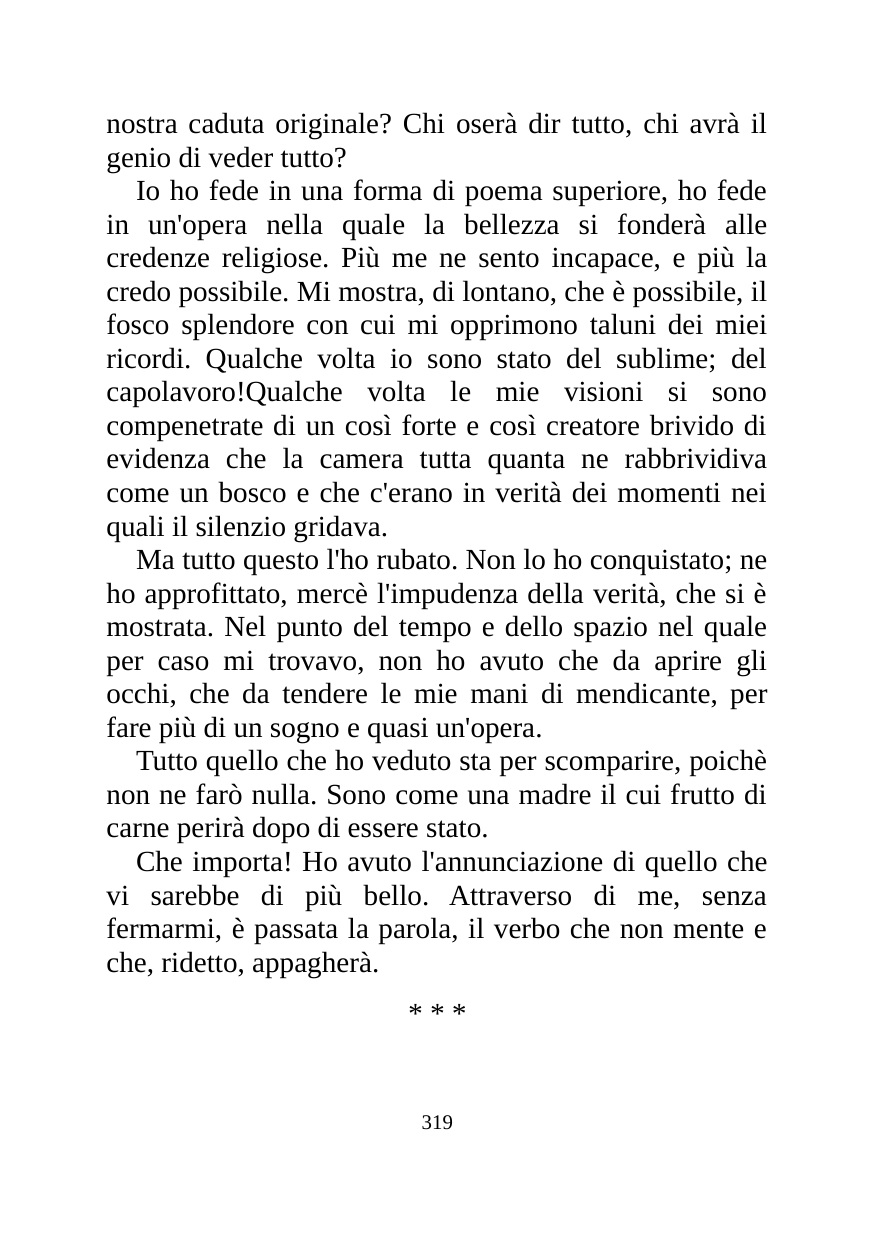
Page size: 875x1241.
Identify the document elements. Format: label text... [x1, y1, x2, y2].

text Che importa! Ho avuto l'annunciazione di quello che vi sarebbe di più bello. Attraverso di me, senza fermarmi, è passata la parola, il verbo che non mente e che, ridetto, appagherà. [106, 844, 768, 978]
text * * * [106, 996, 768, 1029]
text Tutto quello che ho veduto sta per scomparire, poichè non ne farò nulla. Sono come una madre il cui frutto di carne perirà dopo di essere stato. [106, 743, 768, 844]
text Ma tutto questo l'ho rubato. Non lo ho conquistato; ne ho approfittato, mercè l'impudenza della verità, che si è mostrata. Nel punto del tempo e dello spazio nel quale per caso mi trovavo, non ho avuto che da aprire gli occhi, che da tendere le mie mani di mendicante, per fare più di un sogno e quasi un'opera. [106, 542, 768, 743]
text nostra caduta originale? Chi oserà dir tutto, chi avrà il genio di veder tutto? [106, 106, 768, 173]
text Io ho fede in una forma di poema superiore, ho fede in un'opera nella quale la bellezza si fonderà alle credenze religiose. Più me ne sento incapace, e più la credo possibile. Mi mostra, di lontano, che è possibile, il fosco splendore con cui mi opprimono taluni dei miei ricordi. Qualche volta io sono stato del sublime; del capolavoro!Qualche volta le mie visioni si sono compenetrate di un così forte e così creatore brivido di evidenza che la camera tutta quanta ne rabbrividiva come un bosco e che c'erano in verità dei momenti nei quali il silenzio gridava. [106, 173, 768, 542]
